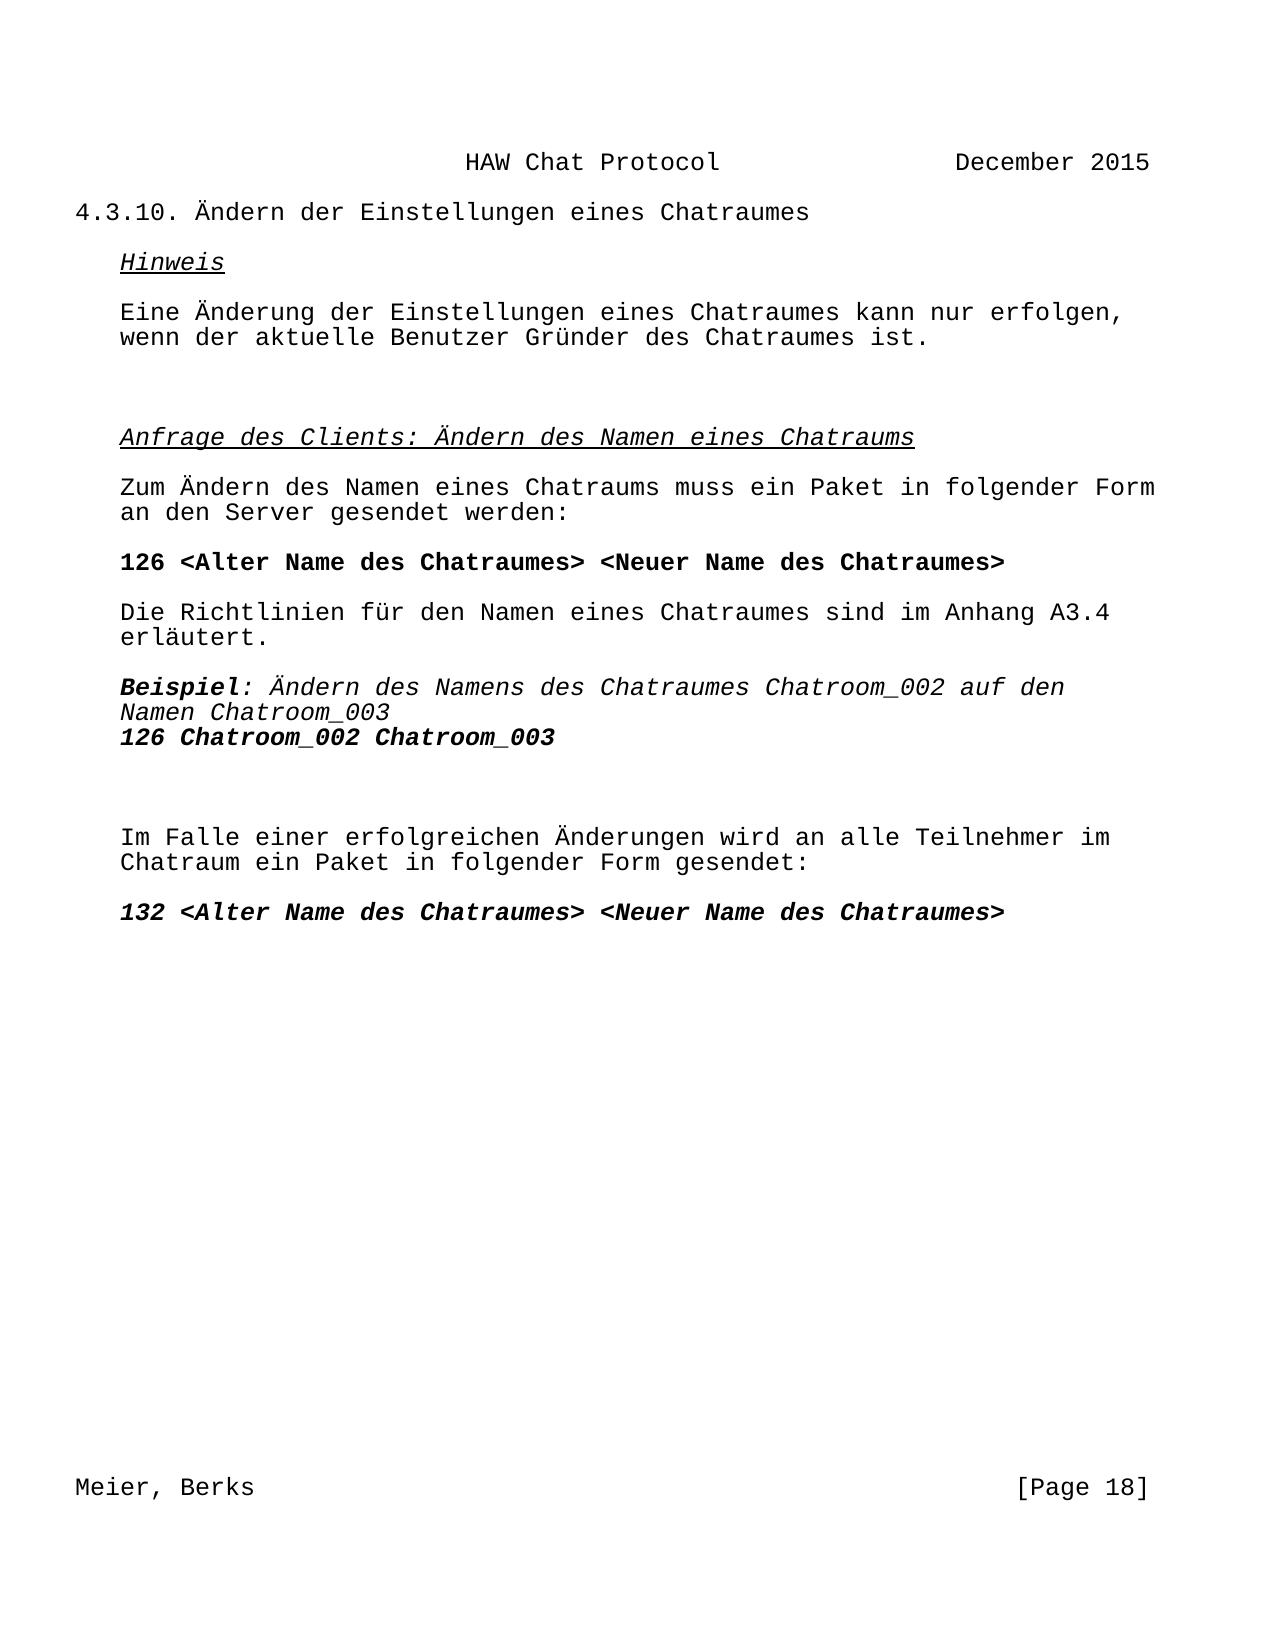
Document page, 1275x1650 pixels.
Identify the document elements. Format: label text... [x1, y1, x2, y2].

subtitle Ändern der Einstellungen eines Chatraumes [75, 200, 1155, 225]
text Eine Änderung der Einstellungen eines Chatraumes kann nur erfolgen, wenn der aktuelle Benutzer Gründer des Chatraumes ist. [120, 300, 1155, 350]
text Beispiel: Ändern des Namens des Chatraumes Chatroom_002 auf den Namen Chatroom_003 126 Chatroom_002 Chatroom_003 [120, 675, 1155, 750]
text Zum Ändern des Namen eines Chatraums muss ein Paket in folgender Form an den Server gesendet werden: [120, 475, 1155, 525]
list Anfrage des Clients: Ändern des Namen eines Chatraums [120, 425, 1155, 450]
text 132 <Alter Name des Chatraumes> <Neuer Name des Chatraumes> [120, 900, 1155, 925]
text 126 <Alter Name des Chatraumes> <Neuer Name des Chatraumes> [120, 550, 1155, 575]
text Im Falle einer erfolgreichen Änderungen wird an alle Teilnehmer im Chatraum ein Paket in folgender Form gesendet: [120, 825, 1155, 875]
text Hinweis [120, 250, 1155, 275]
text Die Richtlinien für den Namen eines Chatraumes sind im Anhang A3.4 erläutert. [120, 600, 1155, 650]
